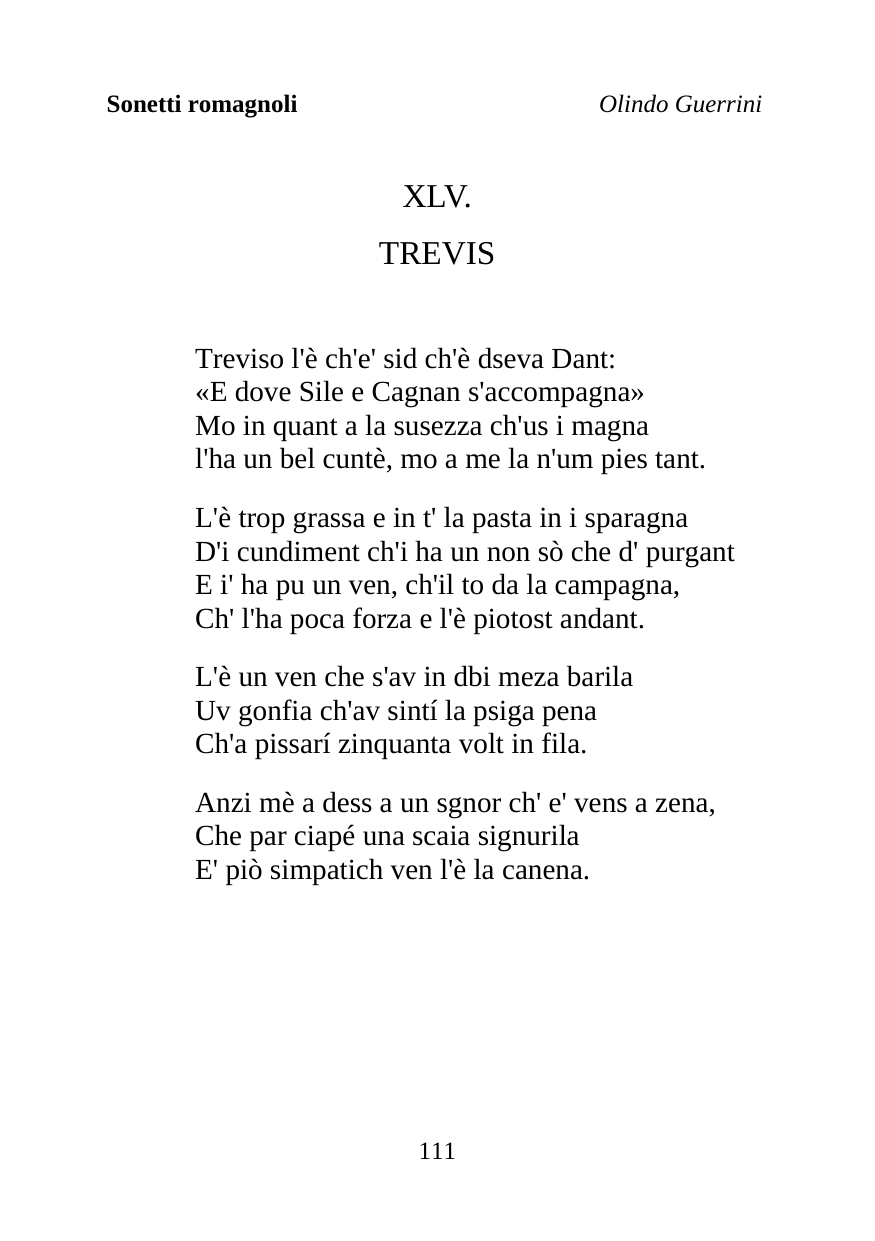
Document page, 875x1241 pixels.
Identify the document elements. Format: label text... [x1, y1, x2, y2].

text L'è trop grassa e in t' la pasta in i sparagna D'i cundiment ch'i ha un non sò che d' purgant E i' ha pu un ven, ch'il to da la campagna, Ch' l'ha poca forza e l'è piotost andant. [195, 500, 768, 634]
text L'è un ven che s'av in dbi meza barila Uv gonfia ch'av sintí la psiga pena Ch'a pissarí zinquanta volt in fila. [195, 659, 768, 760]
text Treviso l'è ch'e' sid ch'è dseva Dant: «E dove Sile e Cagnan s'accompagna» Mo in quant a la susezza ch'us i magna l'ha un bel cuntè, mo a me la n'um pies tant. [195, 341, 768, 475]
text Anzi mè a dess a un sgnor ch' e' vens a zena, Che par ciapé una scaia signurila E' piò simpatich ven l'è la canena. [195, 785, 768, 886]
subtitle XLV. TREVIS [106, 176, 768, 272]
